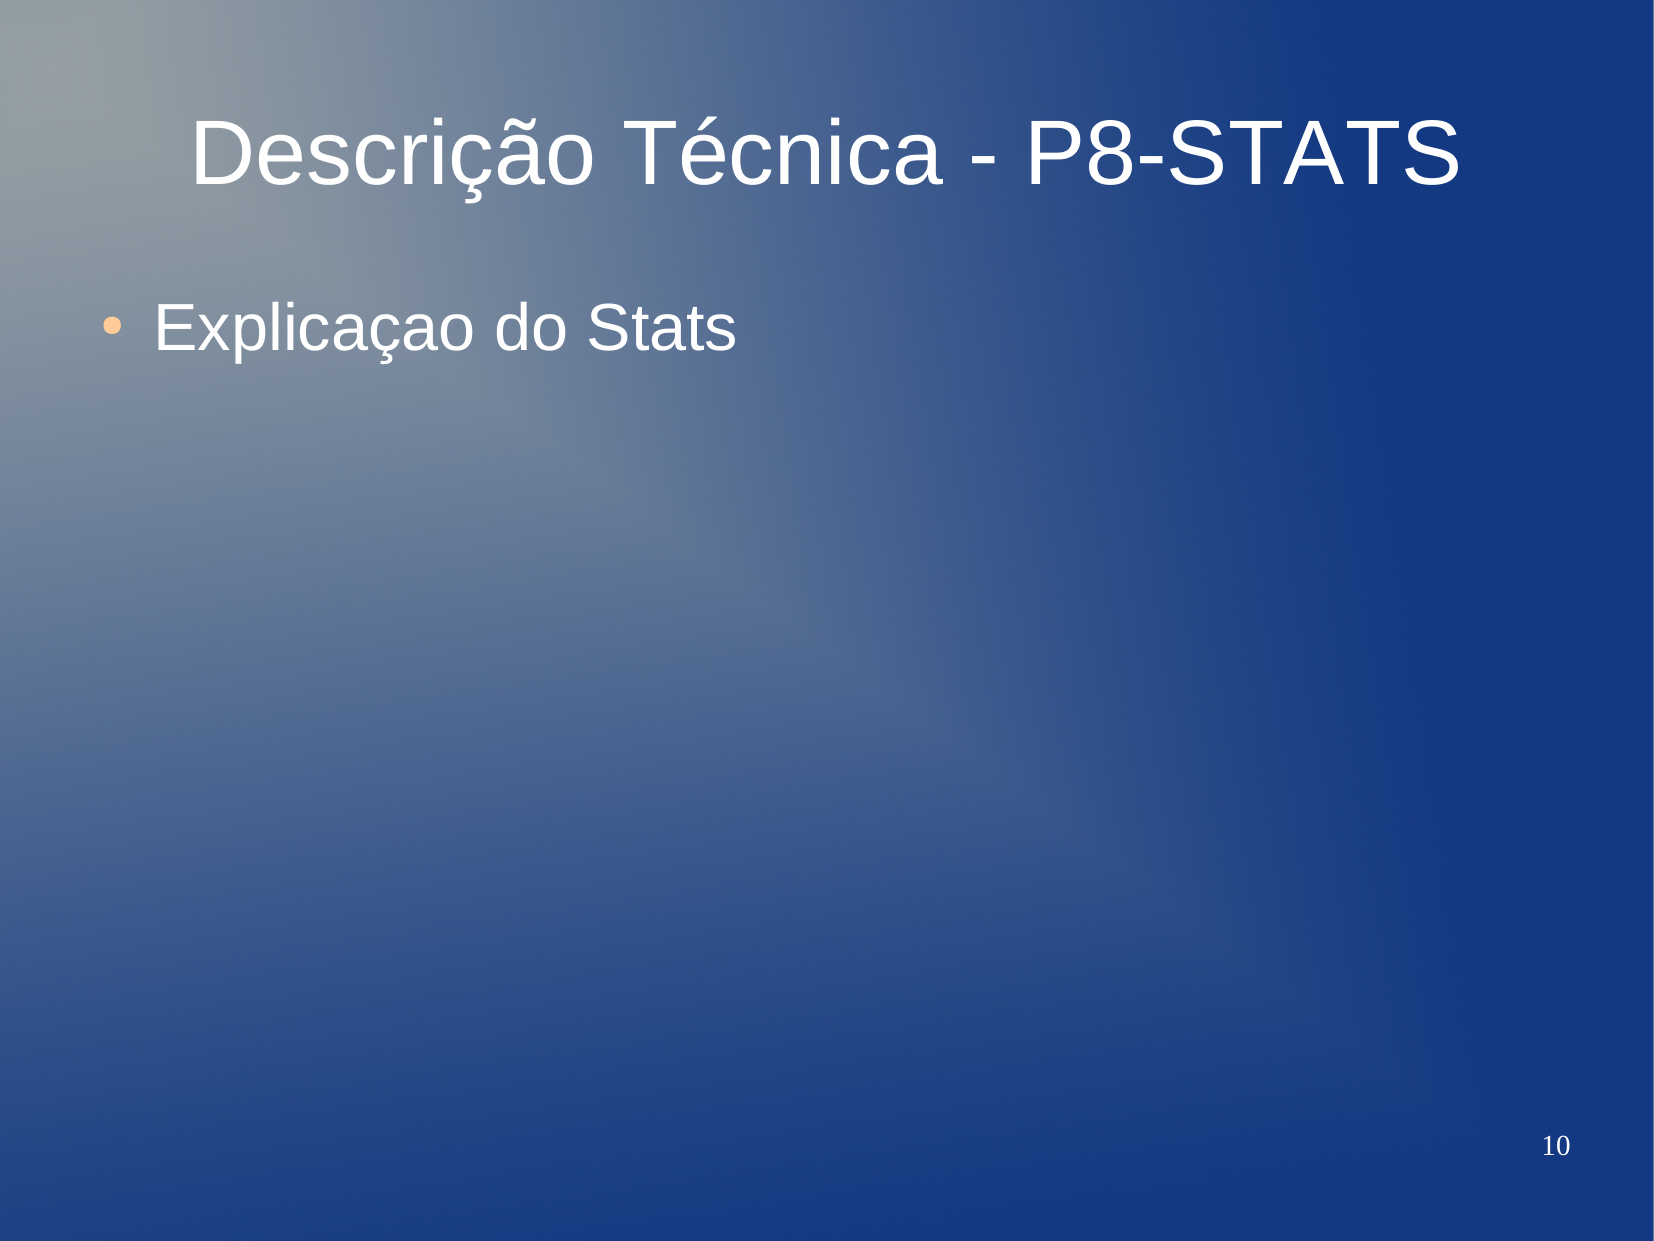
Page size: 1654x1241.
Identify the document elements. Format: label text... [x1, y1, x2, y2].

title Descrição Técnica - P8-STATS [82, 49, 1571, 257]
picture [0, 0, 1654, 1241]
list Explicaçao do Stats [82, 290, 1571, 1109]
